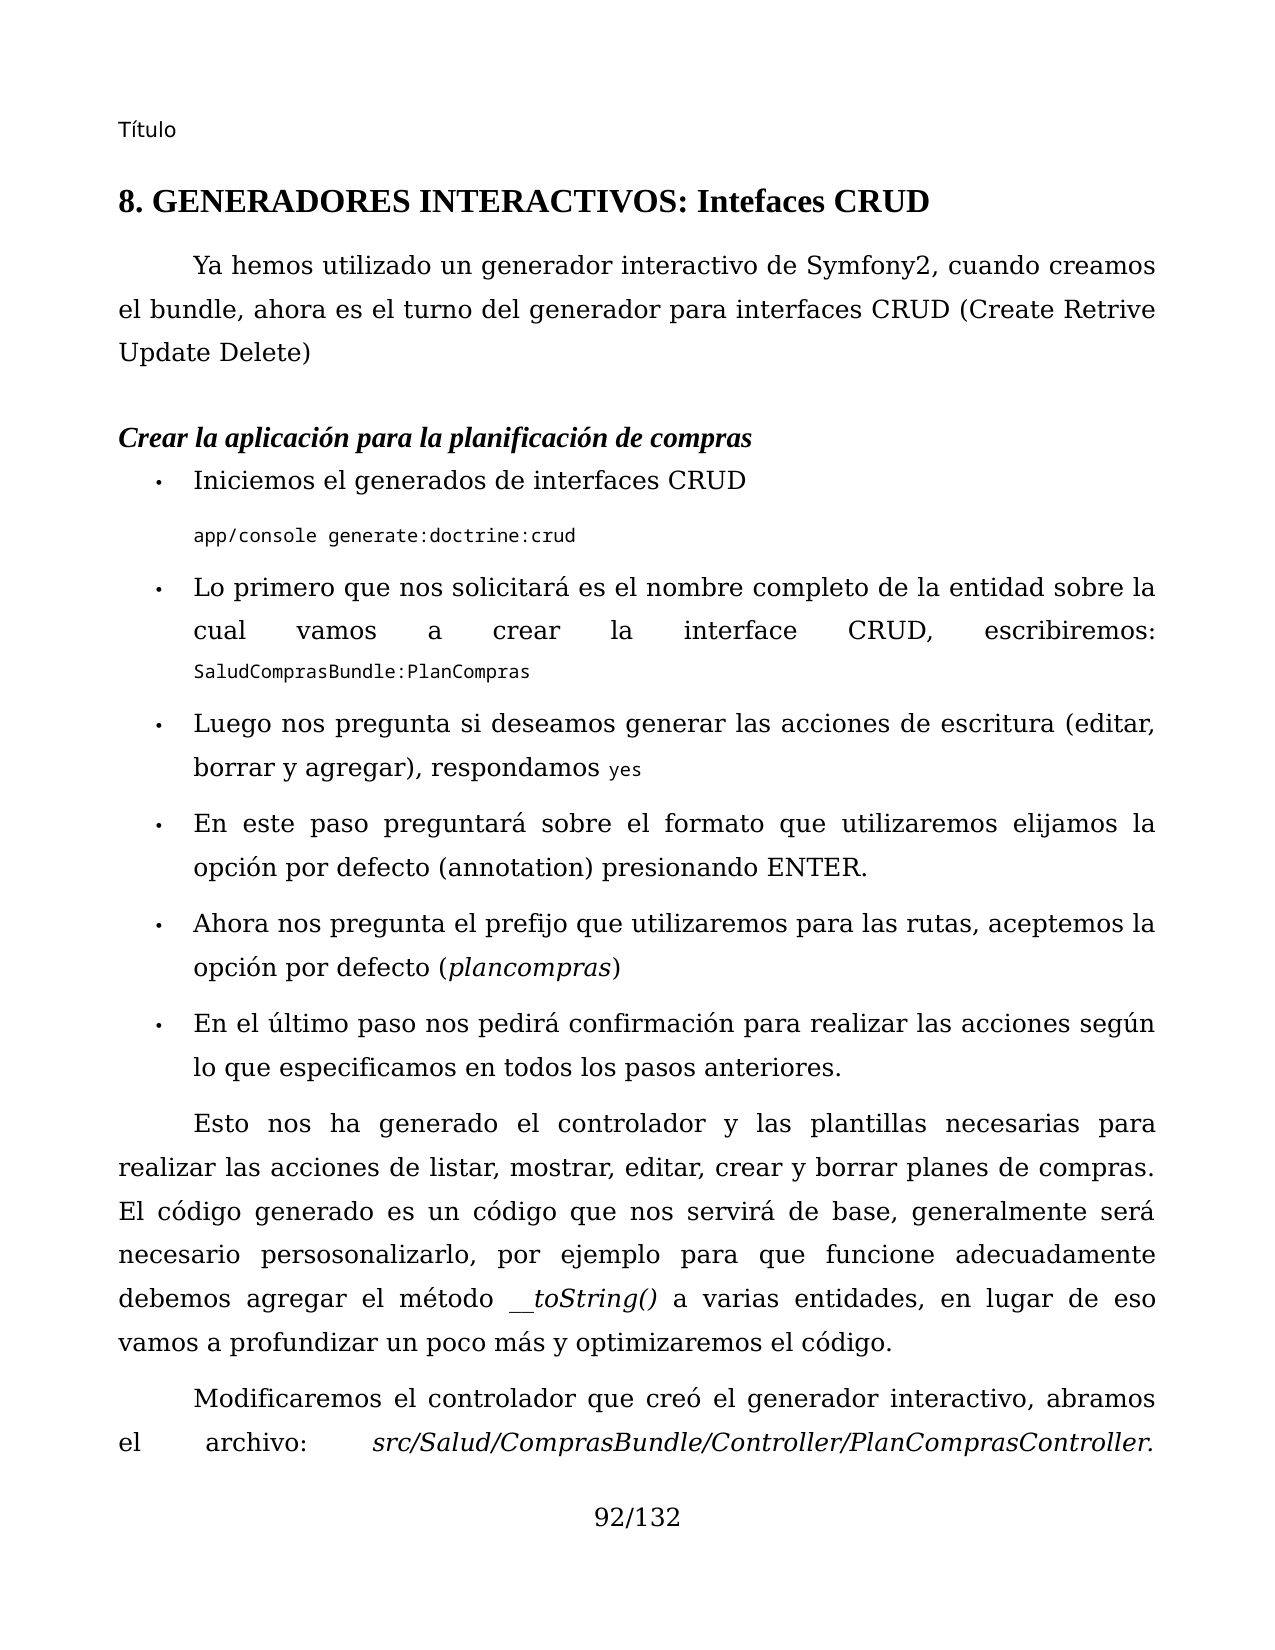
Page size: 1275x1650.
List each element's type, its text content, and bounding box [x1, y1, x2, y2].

text Modificaremos el controlador que creó el generador interactivo, abramos el archivo: src/Salud/ComprasBundle/Controller/PlanComprasController. [118, 1384, 1157, 1457]
subtitle Crear la aplicación para la planificación de compras [118, 420, 1157, 453]
text Ya hemos utilizado un generador interactivo de Symfony2, cuando creamos el bundle, ahora es el turno del generador para interfaces CRUD (Create Retrive Update Delete) [118, 251, 1157, 368]
text Esto nos ha generado el controlador y las plantillas necesarias para realizar las acciones de listar, mostrar, editar, crear y borrar planes de compras. El código generado es un código que nos servirá de base, generalmente será necesario persosonalizarlo, por ejemplo para que funcione adecuadamente debemos agregar el método __toString() a varias entidades, en lugar de eso vamos a profundizar un poco más y optimizaremos el código. [118, 1109, 1157, 1357]
list En este paso preguntará sobre el formato que utilizaremos elijamos la opción por defecto (annotation) presionando ENTER. [156, 809, 1157, 882]
subtitle 8. GENERADORES INTERACTIVOS: Intefaces CRUD [118, 181, 1157, 219]
list Luego nos pregunta si deseamos generar las acciones de escritura (editar, borrar y agregar), respondamos yes [156, 709, 1157, 782]
list En el último paso nos pedirá confirmación para realizar las acciones según lo que especificamos en todos los pasos anteriores. [156, 1009, 1157, 1082]
list Iniciemos el generados de interfaces CRUD [156, 466, 1157, 495]
list Ahora nos pregunta el prefijo que utilizaremos para las rutas, aceptemos la opción por defecto (plancompras) [156, 909, 1157, 982]
list Lo primero que nos solicitará es el nombre completo de la entidad sobre la cual vamos a crear la interface CRUD, escribiremos: SaludComprasBundle:PlanCompras [156, 573, 1157, 684]
text app/console generate:doctrine:crud [118, 522, 1157, 548]
